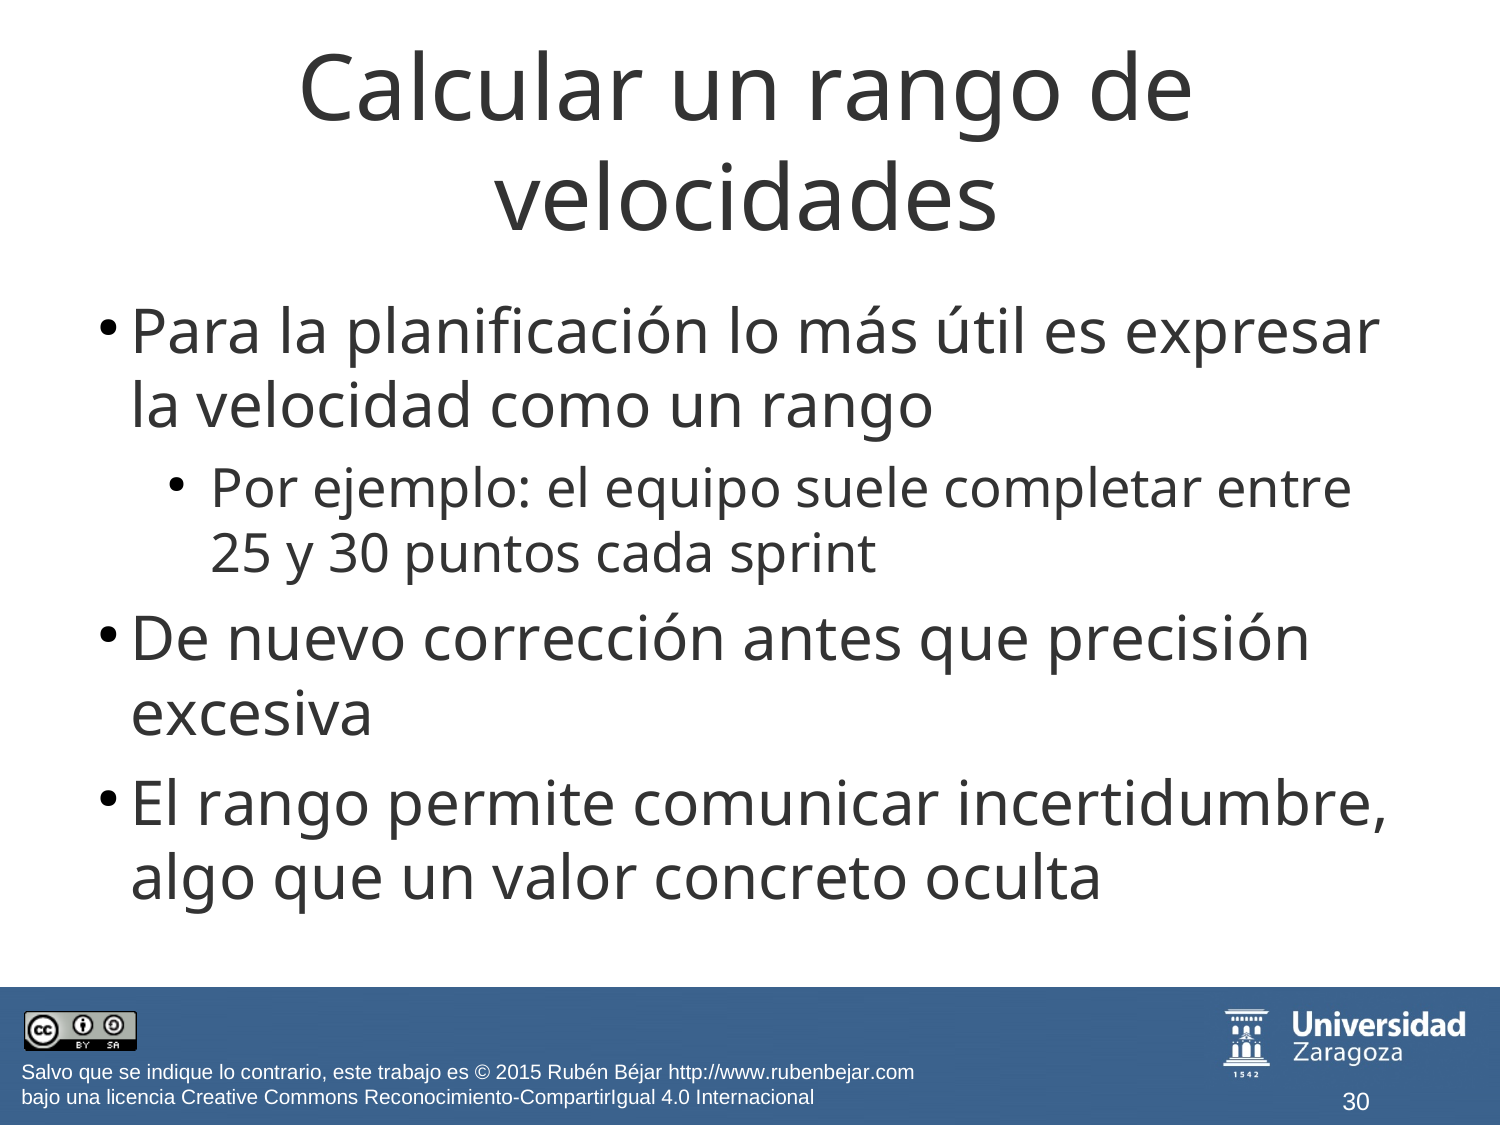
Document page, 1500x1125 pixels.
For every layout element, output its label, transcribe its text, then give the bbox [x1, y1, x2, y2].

picture [0, 987, 1500, 1125]
title Calcular un rango de velocidades [74, 21, 1420, 257]
list Para la planificación lo más útil es expresar la velocidad como un rango Por ejemplo: el equipo suele completar entre 25 y 30 puntos cada sprint De nuevo corrección antes que precisión excesiva El rango permite comunicar incertidumbre, algo que un valor concreto oculta [82, 283, 1418, 957]
